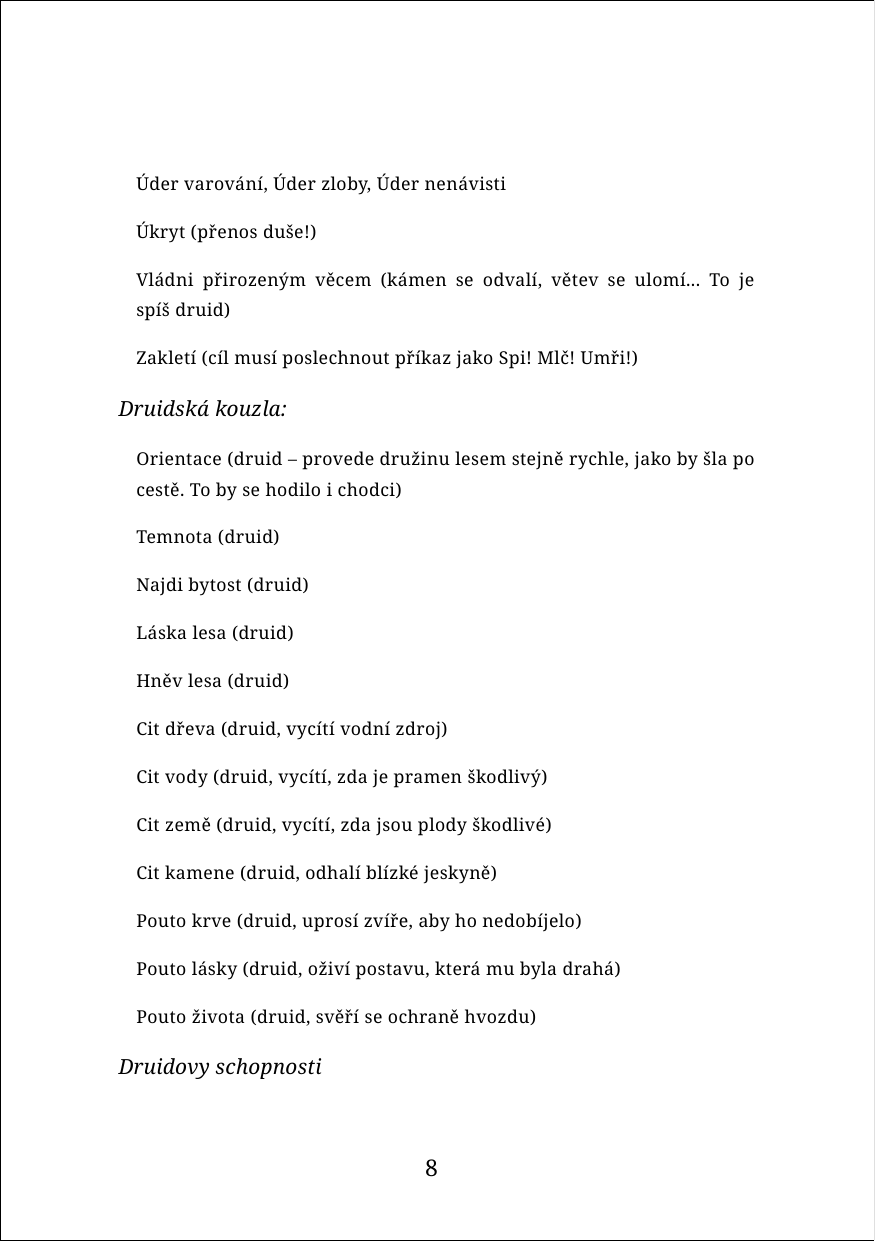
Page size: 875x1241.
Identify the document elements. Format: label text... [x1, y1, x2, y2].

text Cit kamene (druid, odhalí blízké jeskyně) [136, 860, 756, 884]
text Druidovy schopnosti [118, 1052, 756, 1081]
text Druidská kouzla: [118, 394, 756, 422]
text Zakletí (cíl musí poslechnout příkaz jako Spi! Mlč! Umři!) [136, 346, 756, 370]
text Temnota (druid) [136, 525, 756, 549]
text Láska lesa (druid) [136, 621, 756, 645]
text Orientace (druid – provede družinu lesem stejně rychle, jako by šla po cestě. To by se hodilo i chodci) [136, 447, 756, 501]
text Vládni přirozeným věcem (kámen se odvalí, větev se ulomí... To je spíš druid) [136, 268, 756, 322]
text Pouto krve (druid, uprosí zvíře, aby ho nedobíjelo) [136, 908, 756, 932]
text Najdi bytost (druid) [136, 573, 756, 597]
text Cit dřeva (druid, vycítí vodní zdroj) [136, 717, 756, 741]
text Hněv lesa (druid) [136, 669, 756, 693]
text Cit země (druid, vycítí, zda jsou plody škodlivé) [136, 812, 756, 837]
text Cit vody (druid, vycítí, zda je pramen škodlivý) [136, 764, 756, 789]
text Úder varování, Úder zloby, Úder nenávisti [136, 172, 756, 196]
text Úkryt (přenos duše!) [136, 220, 756, 244]
text Pouto lásky (druid, oživí postavu, která mu byla drahá) [136, 956, 756, 980]
text Pouto života (druid, svěří se ochraně hvozdu) [136, 1004, 756, 1028]
